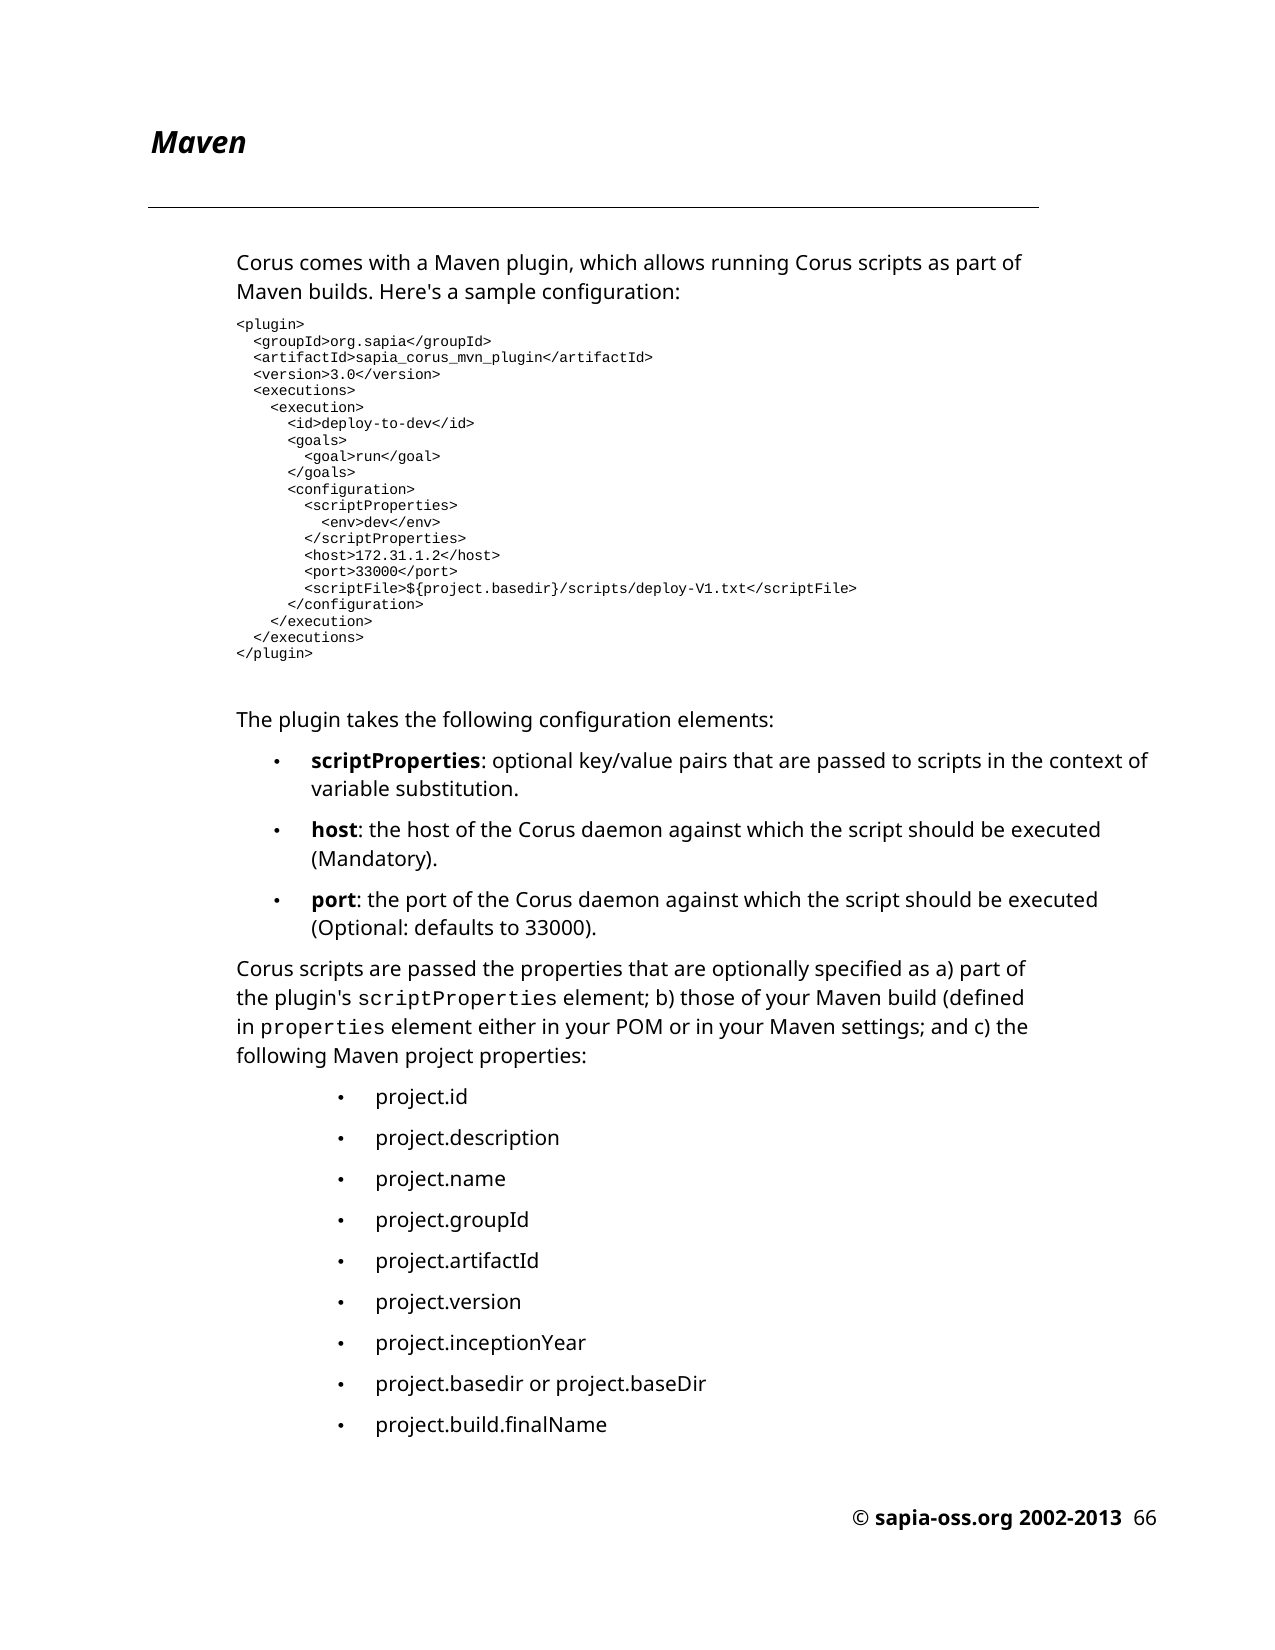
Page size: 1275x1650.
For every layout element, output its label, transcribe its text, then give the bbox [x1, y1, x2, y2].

text </execution> [236, 614, 1039, 631]
text <goals> [236, 433, 1039, 449]
text </configuration> [236, 598, 1039, 614]
subtitle Maven [148, 118, 1039, 207]
text <env>dev</env> [236, 515, 1039, 532]
text <artifactId>sapia_corus_mvn_plugin</artifactId> [236, 351, 1039, 367]
list project.id [338, 1082, 1157, 1110]
list project.artifactId [338, 1246, 1157, 1274]
text Corus scripts are passed the properties that are optionally specified as a) part of the plugin's scriptProperties element; b) those of your Maven build (defined in properties element either in your POM or in your Maven settings; and c) the following Maven project properties: [236, 954, 1039, 1069]
list project.build.finalName [338, 1410, 1157, 1439]
list project.groupId [338, 1205, 1157, 1233]
text <configuration> [236, 482, 1039, 499]
list project.inceptionYear [338, 1328, 1157, 1357]
text <execution> [236, 400, 1039, 417]
text <version>3.0</version> [236, 367, 1039, 384]
text <plugin> [236, 318, 1039, 334]
list project.version [338, 1287, 1157, 1316]
list host: the host of the Corus daemon against which the script should be executed (Mandatory). [274, 815, 1157, 872]
list scriptProperties: optional key/value pairs that are passed to scripts in the context of variable substitution. [274, 746, 1157, 803]
list project.name [338, 1164, 1157, 1192]
text <goal>run</goal> [236, 449, 1039, 466]
text </goals> [236, 466, 1039, 482]
text <id>deploy-to-dev</id> [236, 417, 1039, 433]
list project.basedir or project.baseDir [338, 1369, 1157, 1398]
list port: the port of the Corus daemon against which the script should be executed (Optional: defaults to 33000). [274, 885, 1157, 942]
text <groupId>org.sapia</groupId> [236, 334, 1039, 351]
text </executions> [236, 631, 1039, 647]
text Corus comes with a Maven plugin, which allows running Corus scripts as part of Maven builds. Here's a sample configuration: [236, 248, 1039, 305]
text <scriptFile>${project.basedir}/scripts/deploy-V1.txt</scriptFile> [236, 581, 1039, 598]
text The plugin takes the following configuration elements: [236, 704, 1039, 733]
text <scriptProperties> [236, 499, 1039, 515]
text <executions> [236, 384, 1039, 400]
text <host>172.31.1.2</host> [236, 548, 1039, 565]
list project.description [338, 1123, 1157, 1151]
text <port>33000</port> [236, 565, 1039, 581]
text </scriptProperties> [236, 532, 1039, 548]
text </plugin> [236, 647, 1039, 663]
